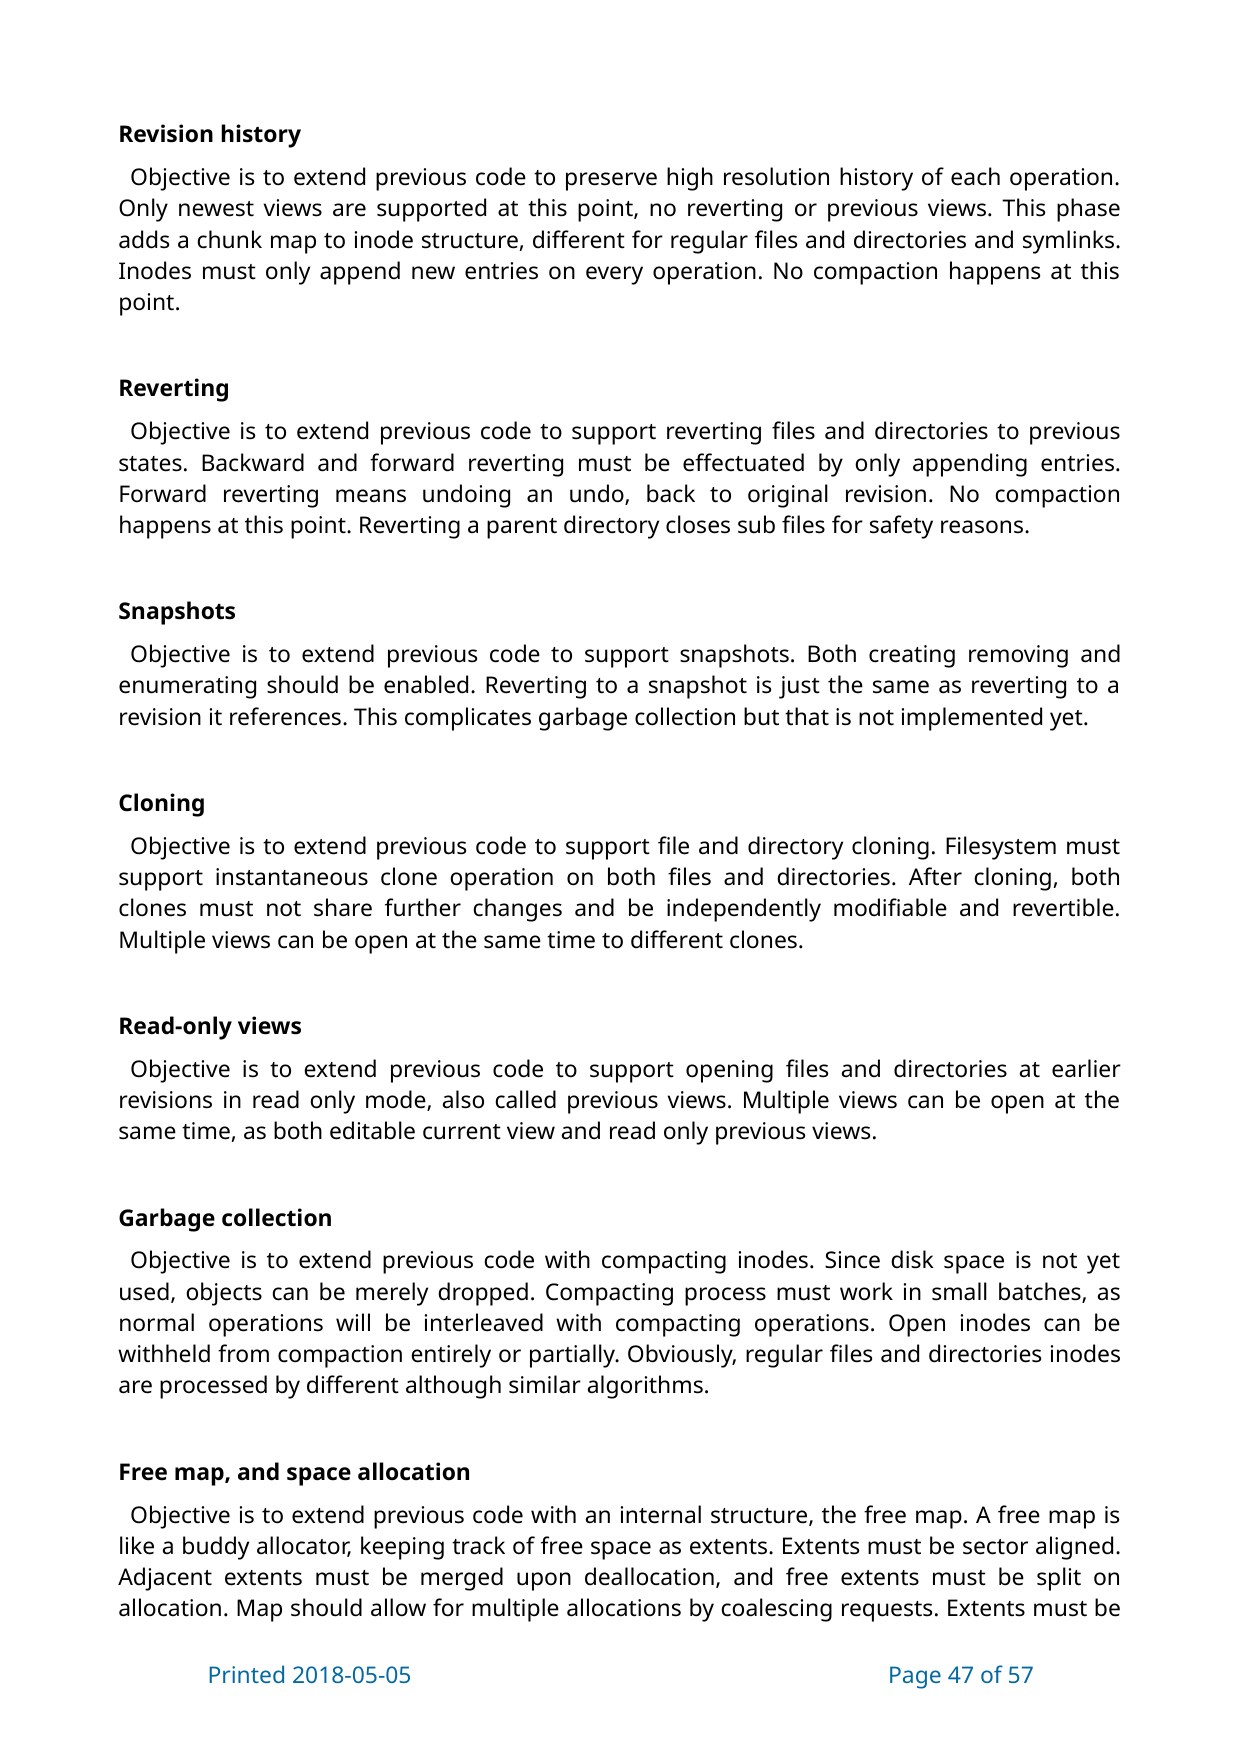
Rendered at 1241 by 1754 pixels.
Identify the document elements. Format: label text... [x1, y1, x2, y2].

text Objective is to extend previous code to support snapshots. Both creating removing and enumerating should be enabled. Reverting to a snapshot is just the same as reverting to a revision it references. This complicates garbage collection but that is not implemented yet. [118, 638, 1122, 732]
subtitle Read-only views [118, 1010, 1122, 1041]
subtitle Snapshots [118, 595, 1122, 626]
text Objective is to extend previous code to support opening files and directories at earlier revisions in read only mode, also called previous views. Multiple views can be open at the same time, as both editable current view and read only previous views. [118, 1053, 1122, 1147]
text Objective is to extend previous code to preserve high resolution history of each operation. Only newest views are supported at this point, no reverting or previous views. This phase adds a chunk map to inode structure, different for regular files and directories and symlinks. Inodes must only append new entries on every operation. No compaction happens at this point. [118, 161, 1122, 317]
subtitle Revision history [118, 118, 1122, 149]
text Objective is to extend previous code to support reverting files and directories to previous states. Backward and forward reverting must be effectuated by only appending entries. Forward reverting means undoing an undo, back to original revision. No compaction happens at this point. Reverting a parent directory closes sub files for safety reasons. [118, 415, 1122, 540]
subtitle Free map, and space allocation [118, 1456, 1122, 1487]
text Objective is to extend previous code with compacting inodes. Since disk space is not yet used, objects can be merely dropped. Compacting process must work in small batches, as normal operations will be interleaved with compacting operations. Open inodes can be withheld from compaction entirely or partially. Obviously, regular files and directories inodes are processed by different although similar algorithms. [118, 1244, 1122, 1401]
text Objective is to extend previous code to support file and directory cloning. Filesystem must support instantaneous clone operation on both files and directories. After cloning, both clones must not share further changes and be independently modifiable and revertible. Multiple views can be open at the same time to different clones. [118, 830, 1122, 955]
subtitle Garbage collection [118, 1201, 1122, 1233]
text Objective is to extend previous code with an internal structure, the free map. A free map is like a buddy allocator, keeping track of free space as extents. Extents must be sector aligned. Adjacent extents must be merged upon deallocation, and free extents must be split on allocation. Map should allow for multiple allocations by coalescing requests. Extents must be [118, 1499, 1122, 1624]
subtitle Reverting [118, 372, 1122, 403]
subtitle Cloning [118, 787, 1122, 818]
